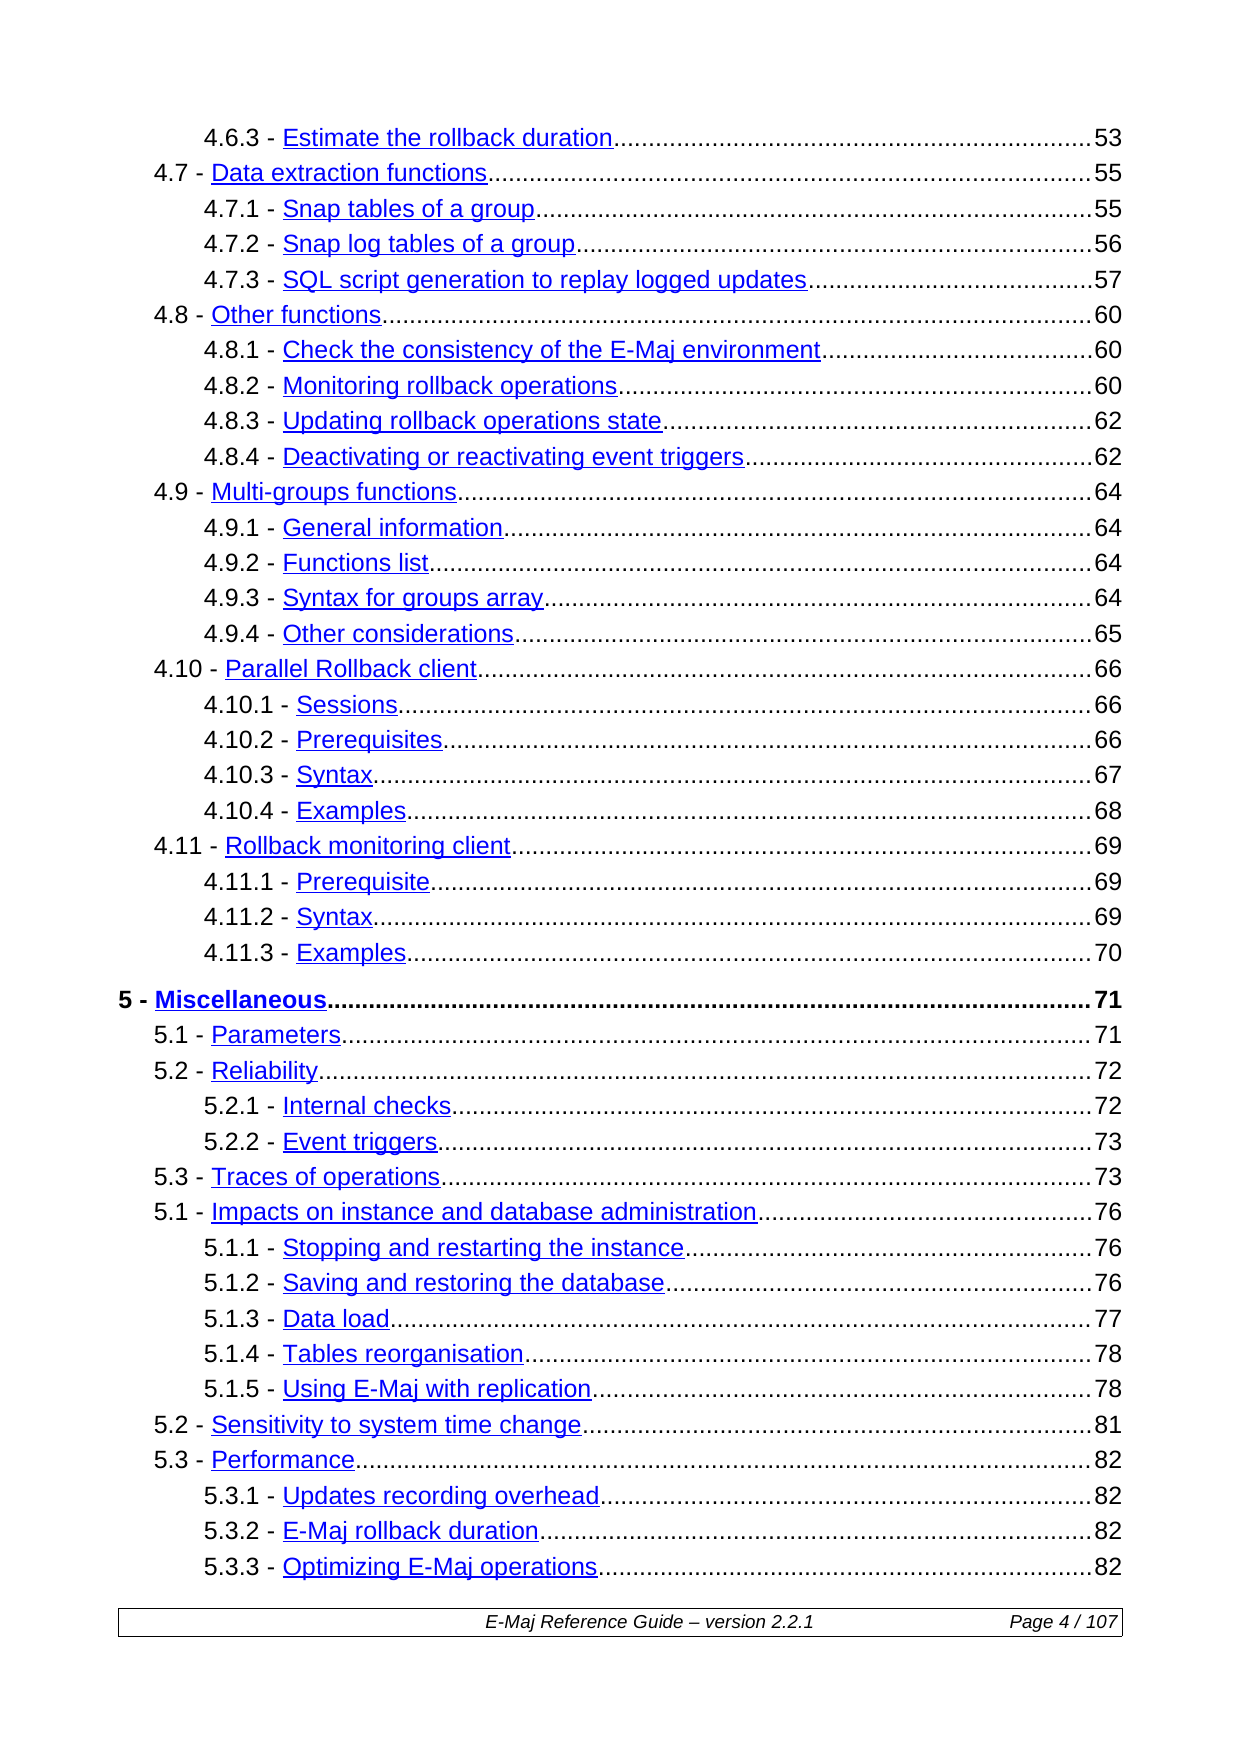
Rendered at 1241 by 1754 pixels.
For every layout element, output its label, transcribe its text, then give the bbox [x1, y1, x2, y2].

text 4.8.2 - Monitoring rollback operations 60 [168, 366, 1122, 401]
text 4.6.3 - Estimate the rollback duration 53 [168, 118, 1122, 153]
text 4.10.4 - Examples 68 [168, 791, 1122, 826]
text 5.1.1 - Stopping and restarting the instance 76 [168, 1228, 1122, 1263]
text 5.1.3 - Data load 77 [168, 1299, 1122, 1334]
text 4.9.2 - Functions list 64 [168, 543, 1122, 578]
text 4.7.3 - SQL script generation to replay logged updates 57 [168, 260, 1122, 295]
text 5.2 - Sensitivity to system time change 81 [118, 1405, 1122, 1440]
text 4.10.3 - Syntax 67 [168, 756, 1122, 791]
text 5.3.2 - E-Maj rollback duration 82 [168, 1511, 1122, 1547]
text 4.11.3 - Examples 70 [168, 933, 1122, 968]
text 5.3.3 - Optimizing E-Maj operations 82 [168, 1547, 1122, 1582]
text 5.2.1 - Internal checks 72 [168, 1086, 1122, 1122]
text 5.1.4 - Tables reorganisation 78 [168, 1334, 1122, 1369]
text 4.10.2 - Prerequisites 66 [168, 720, 1122, 756]
text 4.9.4 - Other considerations 65 [168, 614, 1122, 649]
text 5.1 - Impacts on instance and database administration 76 [118, 1192, 1122, 1228]
text 4.9 - Multi-groups functions 64 [118, 472, 1122, 508]
text 4.7.2 - Snap log tables of a group 56 [168, 224, 1122, 260]
text 5.3 - Traces of operations 73 [118, 1157, 1122, 1192]
text 4.7.1 - Snap tables of a group 55 [168, 189, 1122, 224]
text 5 - Miscellaneous 71 [118, 980, 1122, 1015]
text 4.7 - Data extraction functions 55 [118, 153, 1122, 189]
text 4.11.1 - Prerequisite 69 [168, 862, 1122, 897]
text 4.8.1 - Check the consistency of the E-Maj environment 60 [168, 331, 1122, 366]
text 5.1.5 - Using E-Maj with replication 78 [168, 1369, 1122, 1405]
text 4.11 - Rollback monitoring client 69 [118, 826, 1122, 862]
text 4.10.1 - Sessions 66 [168, 685, 1122, 720]
text 5.1 - Parameters 71 [118, 1015, 1122, 1051]
text 5.2.2 - Event triggers 73 [168, 1122, 1122, 1157]
text 5.1.2 - Saving and restoring the database 76 [168, 1263, 1122, 1299]
text 4.10 - Parallel Rollback client 66 [118, 649, 1122, 685]
text 5.3 - Performance 82 [118, 1440, 1122, 1476]
text 5.2 - Reliability 72 [118, 1051, 1122, 1086]
text 5.3.1 - Updates recording overhead 82 [168, 1476, 1122, 1511]
text 4.8.4 - Deactivating or reactivating event triggers 62 [168, 437, 1122, 472]
text 4.11.2 - Syntax 69 [168, 897, 1122, 933]
text 4.8.3 - Updating rollback operations state 62 [168, 401, 1122, 437]
text 4.9.1 - General information 64 [168, 508, 1122, 543]
text 4.9.3 - Syntax for groups array 64 [168, 578, 1122, 614]
text 4.8 - Other functions 60 [118, 295, 1122, 331]
